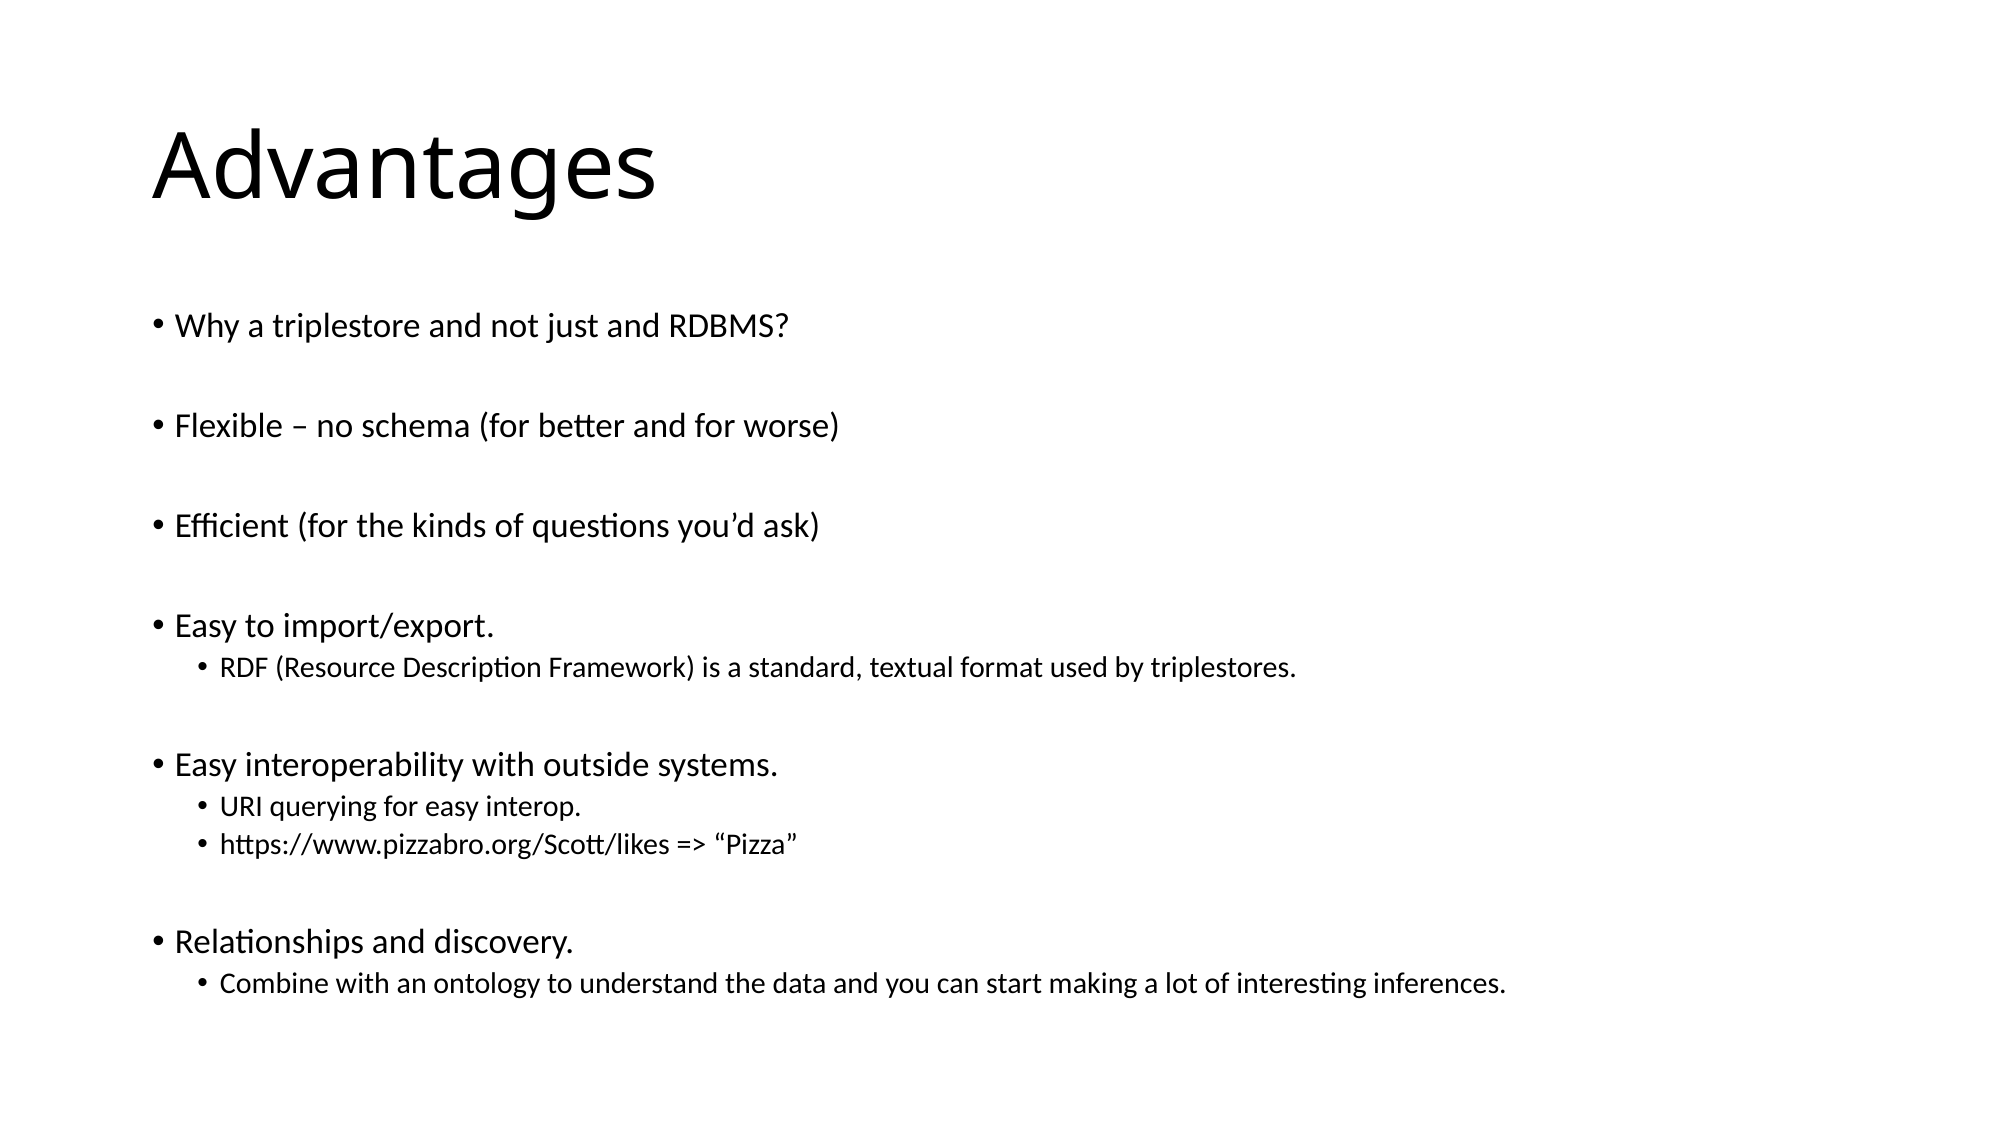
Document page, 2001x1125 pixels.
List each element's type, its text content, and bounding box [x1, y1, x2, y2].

list Why a triplestore and not just and RDBMS? Flexible – no schema (for better and for worse) Efficient (for the kinds of questions you’d ask) Easy to import/export. RDF (Resource Description Framework) is a standard, textual format used by triplestores. Easy interoperability with outside systems. URI querying for easy interop. https://www.pizzabro.org/Scott/likes => “Pizza” Relationships and discovery. Combine with an ontology to understand the data and you can start making a lot of interesting inferences. [137, 299, 1863, 1014]
title Advantages [137, 59, 1863, 278]
